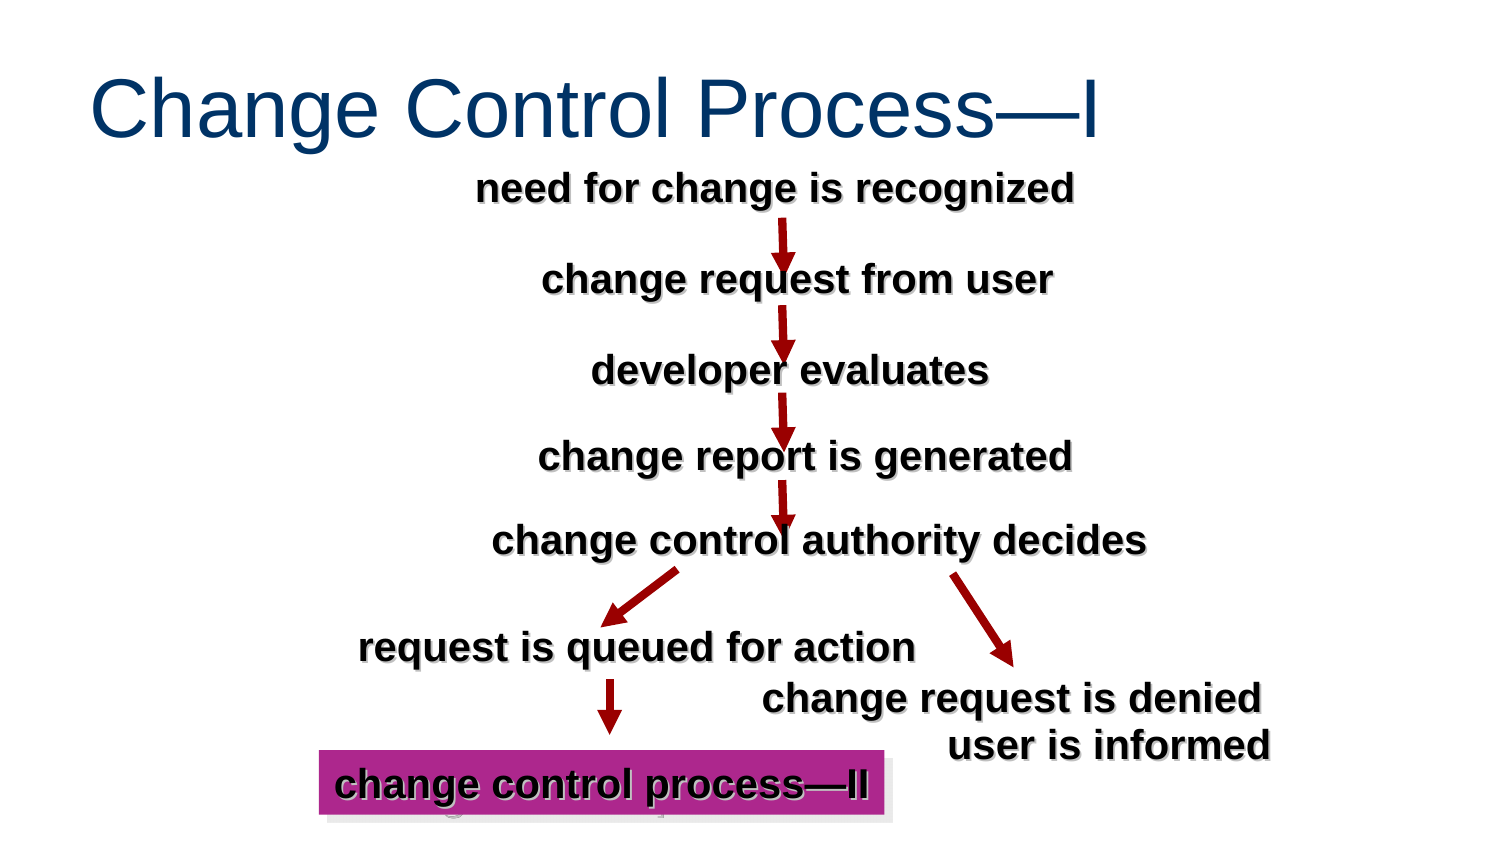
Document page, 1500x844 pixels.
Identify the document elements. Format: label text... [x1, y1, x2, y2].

text_box user is informed [932, 711, 1287, 776]
text_box change request from user [526, 244, 1069, 310]
text_box developer evaluates [575, 335, 1005, 401]
text_box request is queued for action [342, 612, 932, 678]
title Change Control Process—I [75, 33, 1425, 175]
text_box change request is denied [746, 663, 1278, 729]
text_box change control process—II [318, 750, 885, 815]
text_box change control authority decides [476, 505, 1163, 570]
text_box need for change is recognized [460, 153, 1091, 219]
text_box change report is generated [522, 421, 1089, 487]
